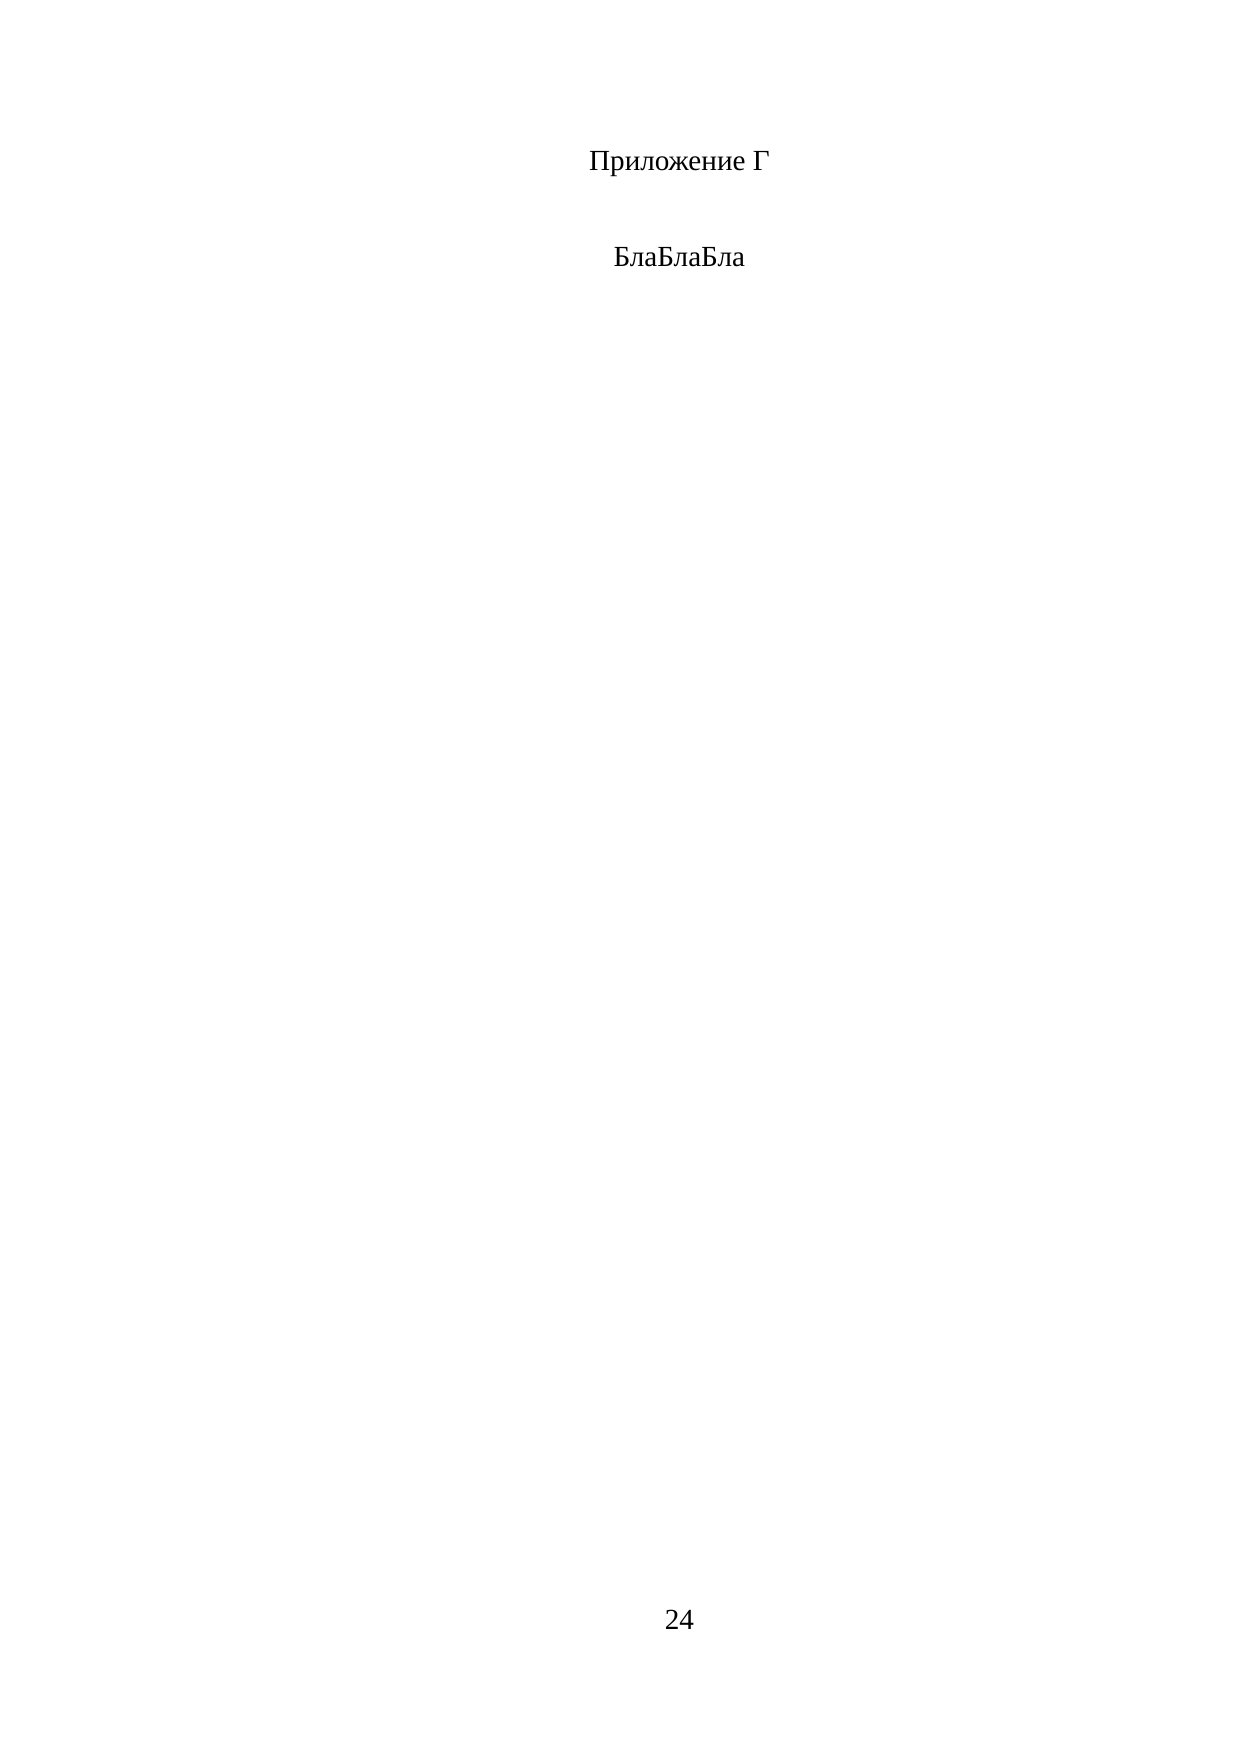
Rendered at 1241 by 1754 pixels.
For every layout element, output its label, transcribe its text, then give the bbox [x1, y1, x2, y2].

subtitle Приложение Г [177, 143, 1181, 177]
text БлаБлаБла [177, 239, 1181, 273]
